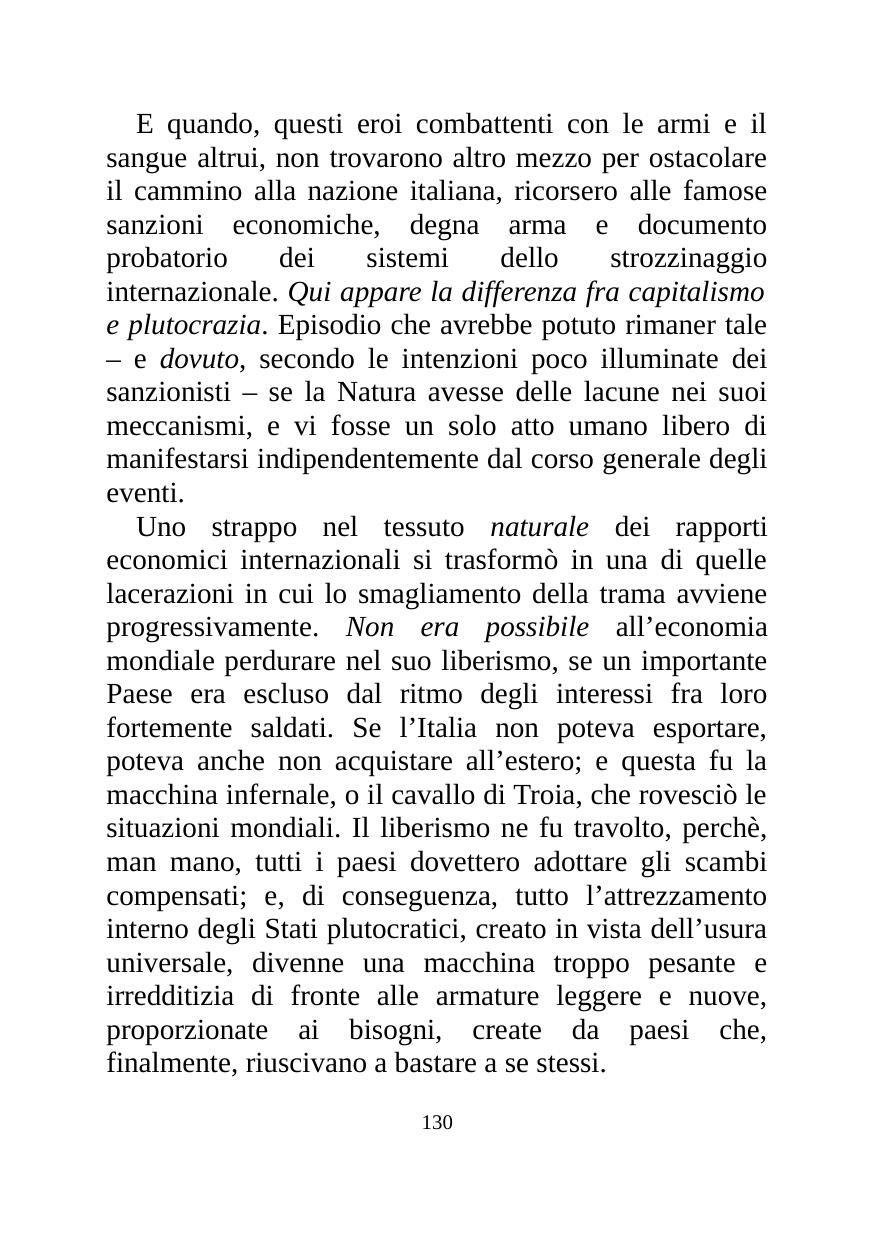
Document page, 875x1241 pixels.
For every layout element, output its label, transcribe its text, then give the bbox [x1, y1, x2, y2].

text Uno strappo nel tessuto naturale dei rapporti economici internazionali si trasformò in una di quelle lacerazioni in cui lo smagliamento della trama avviene progressivamente. Non era possibile all’economia mondiale perdurare nel suo liberismo, se un importante Paese era escluso dal ritmo degli interessi fra loro fortemente saldati. Se l’Italia non poteva esportare, poteva anche non acquistare all’estero; e questa fu la macchina infernale, o il cavallo di Troia, che rovesciò le situazioni mondiali. Il liberismo ne fu travolto, perchè, man mano, tutti i paesi dovettero adottare gli scambi compensati; e, di conseguenza, tutto l’attrezzamento interno degli Stati plutocratici, creato in vista dell’usura universale, divenne una macchina troppo pesante e irredditizia di fronte alle armature leggere e nuove, proporzionate ai bisogni, create da paesi che, finalmente, riuscivano a bastare a se stessi. [106, 509, 768, 1079]
text E quando, questi eroi combattenti con le armi e il sangue altrui, non trovarono altro mezzo per ostacolare il cammino alla nazione italiana, ricorsero alle famose sanzioni economiche, degna arma e documento probatorio dei sistemi dello strozzinaggio internazionale. Qui appare la differenza fra capitalismo e plutocrazia. Episodio che avrebbe potuto rimaner tale – e dovuto, secondo le intenzioni poco illuminate dei sanzionisti – se la Natura avesse delle lacune nei suoi meccanismi, e vi fosse un solo atto umano libero di manifestarsi indipendentemente dal corso generale degli eventi. [106, 106, 768, 509]
